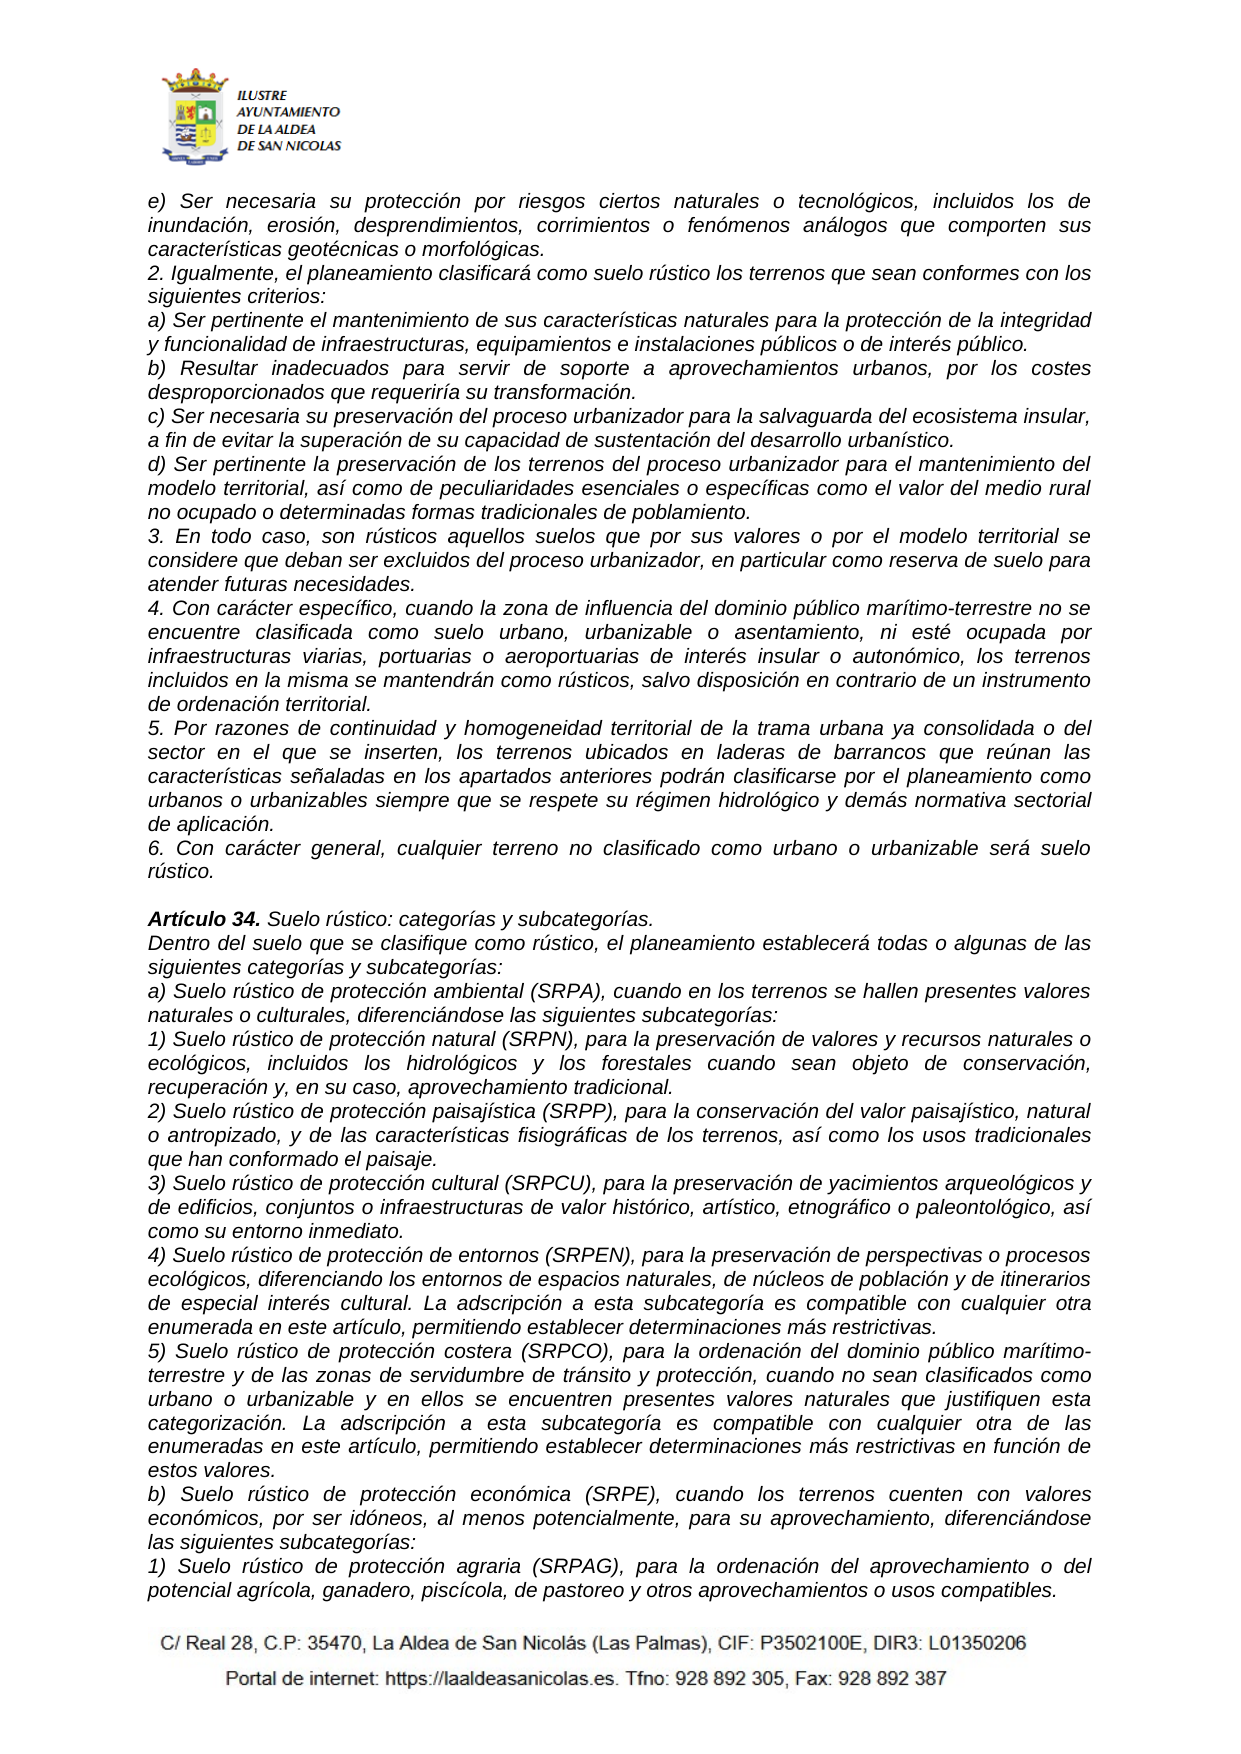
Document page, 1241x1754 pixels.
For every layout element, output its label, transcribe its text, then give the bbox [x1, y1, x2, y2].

text 4) Suelo rústico de protección de entornos (SRPEN), para la preservación de perspectivas o procesos ecológicos, diferenciando los entornos de espacios naturales, de núcleos de población y de itinerarios de especial interés cultural. La adscripción a esta subcategoría es compatible con cualquier otra enumerada en este artículo, permitiendo establecer determinaciones más restrictivas. [148, 1243, 1093, 1338]
text 1) Suelo rústico de protección agraria (SRPAG), para la ordenación del aprovechamiento o del potencial agrícola, ganadero, piscícola, de pastoreo y otros aprovechamientos o usos compatibles. [148, 1554, 1093, 1602]
text 2. Igualmente, el planeamiento clasificará como suelo rústico los terrenos que sean conformes con los siguientes criterios: [148, 260, 1093, 308]
text b) Resultar inadecuados para servir de soporte a aprovechamientos urbanos, por los costes desproporcionados que requeriría su transformación. [148, 356, 1093, 404]
text e) Ser necesaria su protección por riesgos ciertos naturales o tecnológicos, incluidos los de inundación, erosión, desprendimientos, corrimientos o fenómenos análogos que comporten sus características geotécnicas o morfológicas. [148, 188, 1093, 260]
text 5) Suelo rústico de protección costera (SRPCO), para la ordenación del dominio público marítimo-terrestre y de las zonas de servidumbre de tránsito y protección, cuando no sean clasificados como urbano o urbanizable y en ellos se encuentren presentes valores naturales que justifiquen esta categorización. La adscripción a esta subcategoría es compatible con cualquier otra de las enumeradas en este artículo, permitiendo establecer determinaciones más restrictivas en función de estos valores. [148, 1338, 1093, 1482]
text Dentro del suelo que se clasifique como rústico, el planeamiento establecerá todas o algunas de las siguientes categorías y subcategorías: [148, 931, 1093, 979]
text 3. En todo caso, son rústicos aquellos suelos que por sus valores o por el modelo territorial se considere que deban ser excluidos del proceso urbanizador, en particular como reserva de suelo para atender futuras necesidades. [148, 524, 1093, 596]
text 3) Suelo rústico de protección cultural (SRPCU), para la preservación de yacimientos arqueológicos y de edificios, conjuntos o infraestructuras de valor histórico, artístico, etnográfico o paleontológico, así como su entorno inmediato. [148, 1171, 1093, 1243]
text 4. Con carácter específico, cuando la zona de influencia del dominio público marítimo-terrestre no se encuentre clasificada como suelo urbano, urbanizable o asentamiento, ni esté ocupada por infraestructuras viarias, portuarias o aeroportuarias de interés insular o autonómico, los terrenos incluidos en la misma se mantendrán como rústicos, salvo disposición en contrario de un instrumento de ordenación territorial. [148, 596, 1093, 716]
text a) Ser pertinente el mantenimiento de sus características naturales para la protección de la integridad y funcionalidad de infraestructuras, equipamientos e instalaciones públicos o de interés público. [148, 308, 1093, 356]
picture [148, 60, 357, 173]
text Artículo 34. Suelo rústico: categorías y subcategorías. [148, 907, 1093, 931]
text c) Ser necesaria su preservación del proceso urbanizador para la salvaguarda del ecosistema insular, a fin de evitar la superación de su capacidad de sustentación del desarrollo urbanístico. [148, 404, 1093, 452]
text 1) Suelo rústico de protección natural (SRPN), para la preservación de valores y recursos naturales o ecológicos, incluidos los hidrológicos y los forestales cuando sean objeto de conservación, recuperación y, en su caso, aprovechamiento tradicional. [148, 1027, 1093, 1099]
picture [149, 1627, 1034, 1694]
text 6. Con carácter general, cualquier terreno no clasificado como urbano o urbanizable será suelo rústico. [148, 835, 1093, 883]
text 2) Suelo rústico de protección paisajística (SRPP), para la conservación del valor paisajístico, natural o antropizado, y de las características fisiográficas de los terrenos, así como los usos tradicionales que han conformado el paisaje. [148, 1099, 1093, 1171]
text a) Suelo rústico de protección ambiental (SRPA), cuando en los terrenos se hallen presentes valores naturales o culturales, diferenciándose las siguientes subcategorías: [148, 979, 1093, 1027]
text 5. Por razones de continuidad y homogeneidad territorial de la trama urbana ya consolidada o del sector en el que se inserten, los terrenos ubicados en laderas de barrancos que reúnan las características señaladas en los apartados anteriores podrán clasificarse por el planeamiento como urbanos o urbanizables siempre que se respete su régimen hidrológico y demás normativa sectorial de aplicación. [148, 716, 1093, 835]
text b) Suelo rústico de protección económica (SRPE), cuando los terrenos cuenten con valores económicos, por ser idóneos, al menos potencialmente, para su aprovechamiento, diferenciándose las siguientes subcategorías: [148, 1482, 1093, 1554]
text d) Ser pertinente la preservación de los terrenos del proceso urbanizador para el mantenimiento del modelo territorial, así como de peculiaridades esenciales o específicas como el valor del medio rural no ocupado o determinadas formas tradicionales de poblamiento. [148, 452, 1093, 524]
